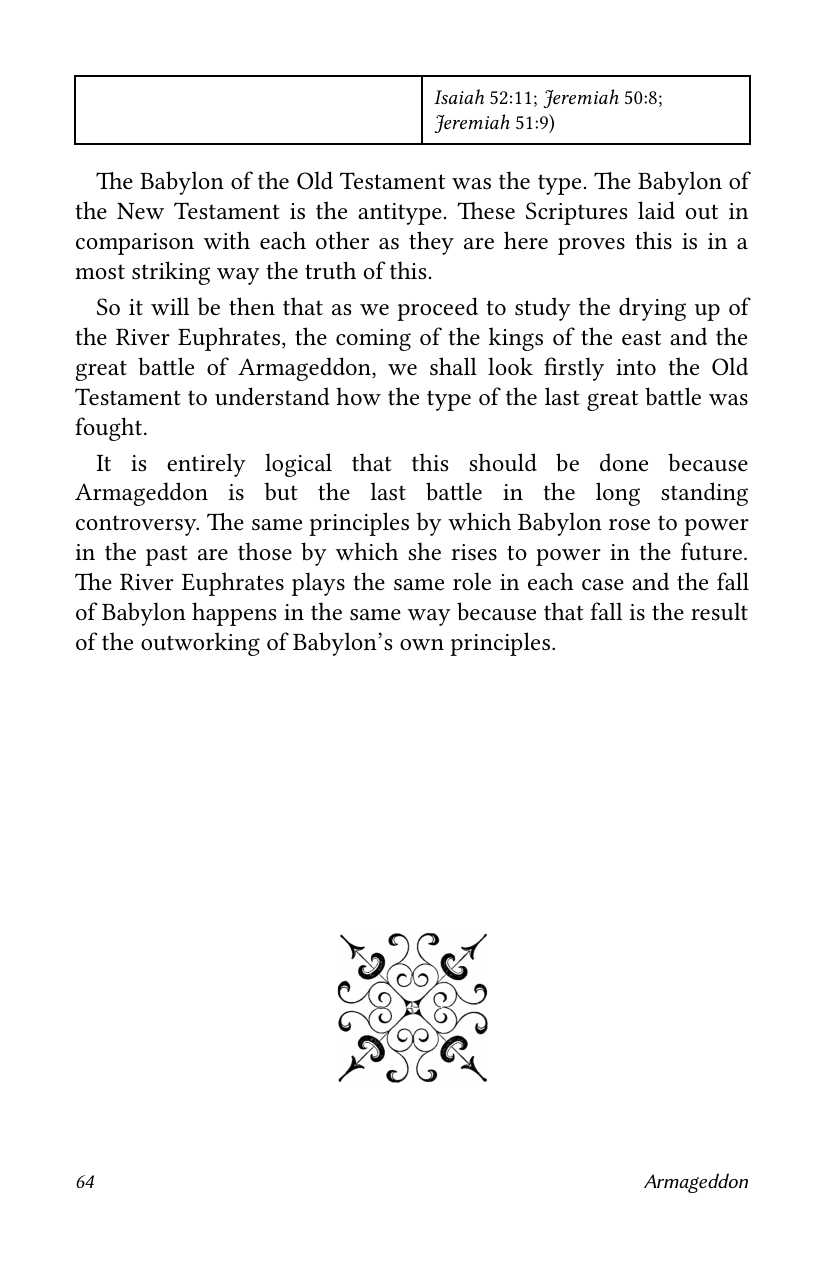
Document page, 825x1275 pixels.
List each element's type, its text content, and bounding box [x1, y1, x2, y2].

text The Babylon of the Old Testament was the type. The Babylon of the New Testament is the antitype. These Scriptures laid out in comparison with each other as they are here proves this is in a most striking way the truth of this. [75, 167, 750, 286]
table_cell [76, 77, 421, 143]
text So it will be then that as we proceed to study the drying up of the River Euphrates, the coming of the kings of the east and the great battle of Armageddon, we shall look firstly into the Old Testament to understand how the type of the last great battle was fought. [75, 293, 750, 441]
table_cell Isaiah 52:11; Jeremiah 50:8; Jeremiah 51:9) [423, 77, 749, 143]
text It is entirely logical that this should be done because Armageddon is but the last battle in the long standing controversy. The same principles by which Babylon rose to power in the past are those by which she rises to power in the future. The River Euphrates plays the same role in each case and the fall of Babylon happens in the same way because that fall is the result of the outworking of Babylon’s own principles. [75, 448, 750, 656]
picture [337, 932, 488, 1083]
